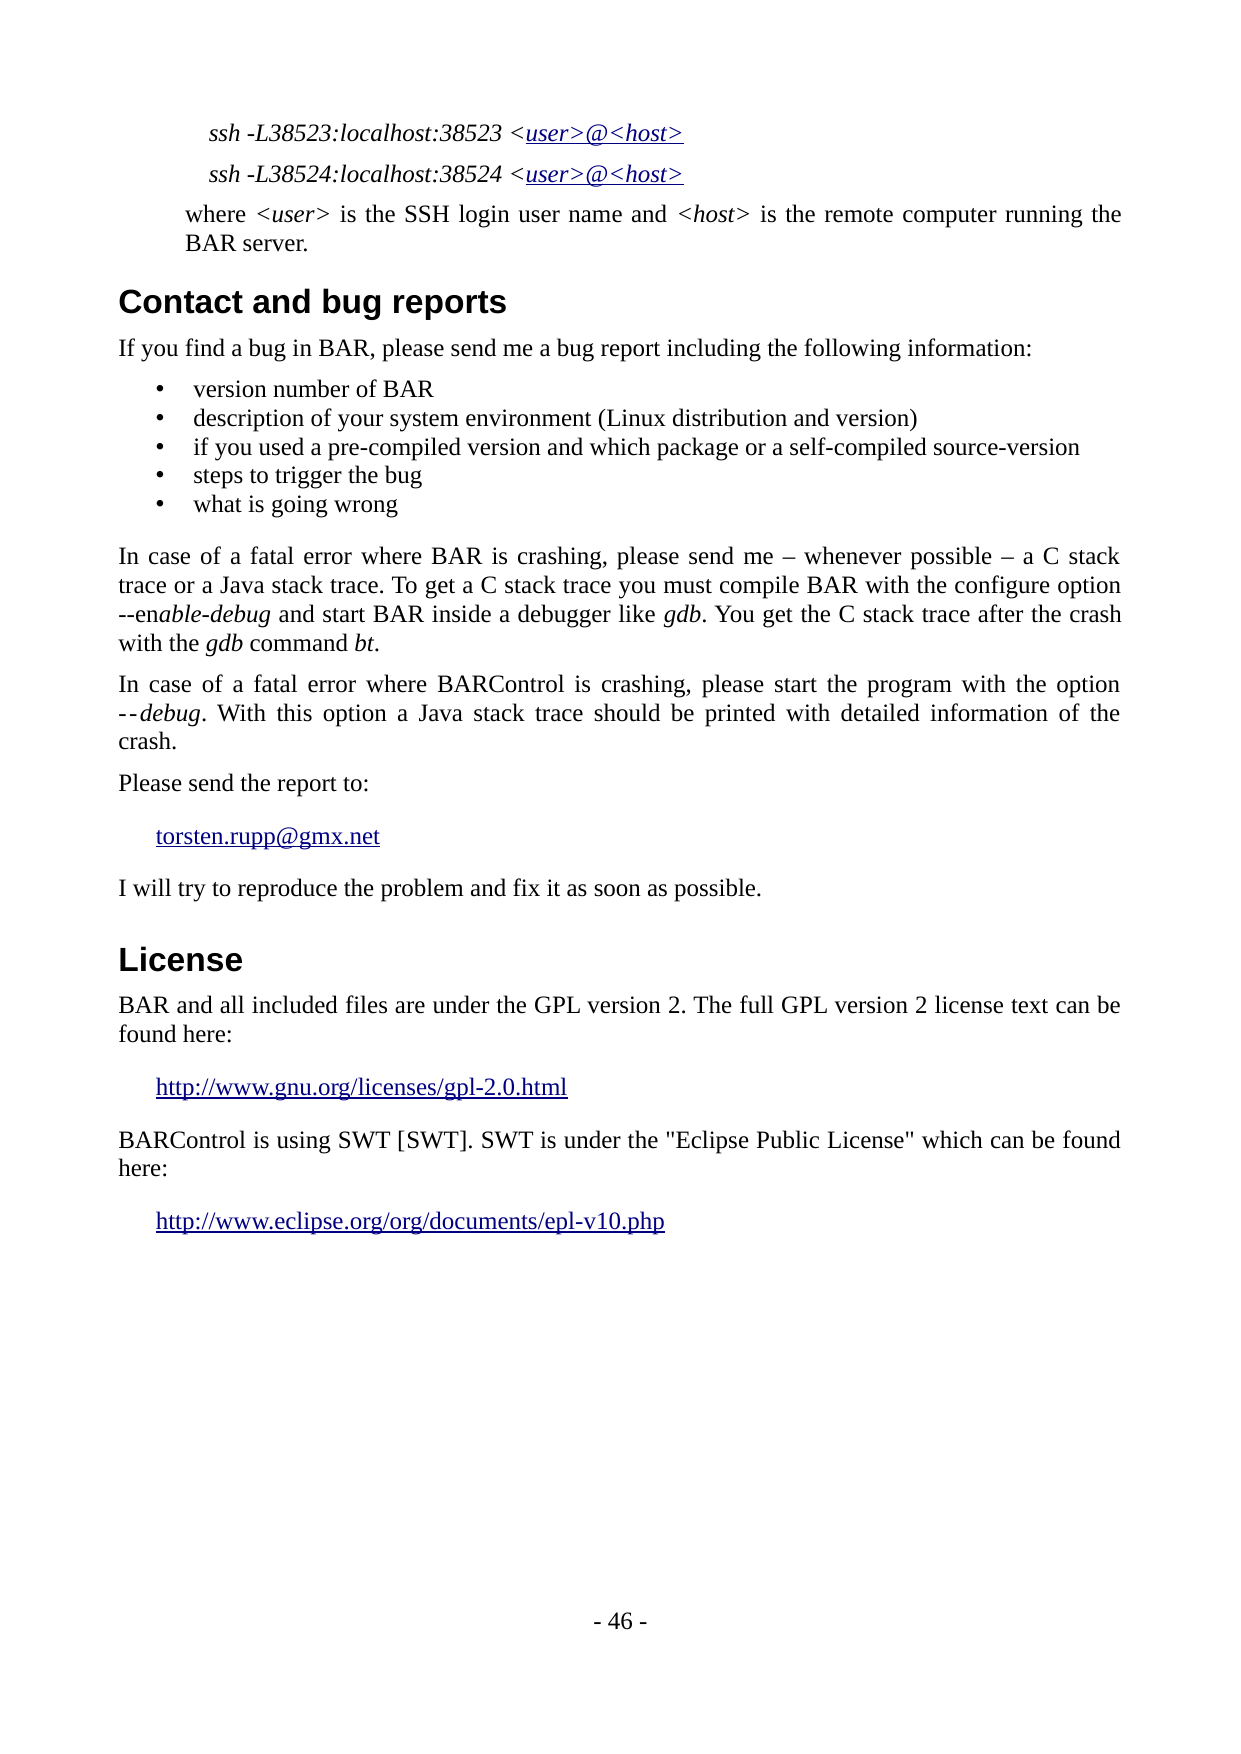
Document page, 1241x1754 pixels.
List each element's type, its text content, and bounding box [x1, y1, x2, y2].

text BARControl is using SWT [SWT]. SWT is under the "Eclipse Public License" which can be found here: [118, 1125, 1122, 1182]
text Please send the report to: [118, 768, 1122, 796]
text In case of a fatal error where BARControl is crashing, please start the program with the option ‑‑debug. With this option a Java stack trace should be printed with detailed information of the crash. [118, 669, 1122, 755]
text BAR and all included files are under the GPL version 2. The full GPL version 2 license text can be found here: [118, 991, 1122, 1048]
list if you used a pre-compiled version and which package or a self-compiled source-version [156, 432, 1122, 460]
subtitle License [118, 939, 1122, 978]
list what is going wrong [156, 489, 1122, 518]
text In case of a fatal error where BAR is crashing, please send me – whenever possible – a C stack trace or a Java stack trace. To get a C stack trace you must compile BAR with the configure option ‑‑enable-debug and start BAR inside a debugger like gdb. You get the C stack trace after the crash with the gdb command bt. [118, 541, 1122, 656]
text ssh -L38523:localhost:38523 <user>@<host> [208, 118, 1122, 147]
text If you find a bug in BAR, please send me a bug report including the following information: [118, 333, 1122, 362]
list http://www.gnu.org/licenses/gpl-2.0.html [156, 1072, 1122, 1101]
list torsten.rupp@gmx.net [156, 821, 1122, 849]
subtitle Contact and bug reports [118, 282, 1122, 320]
text where <user> is the SSH login user name and <host> is the remote computer running the BAR server. [185, 199, 1122, 257]
list description of your system environment (Linux distribution and version) [156, 403, 1122, 432]
list version number of BAR [156, 374, 1122, 403]
text I will try to reproduce the problem and fix it as soon as possible. [118, 873, 1122, 902]
list http://www.eclipse.org/org/documents/epl-v10.php [156, 1206, 1122, 1235]
list steps to trigger the bug [156, 460, 1122, 489]
text ssh -L38524:localhost:38524 <user>@<host> [208, 159, 1122, 187]
